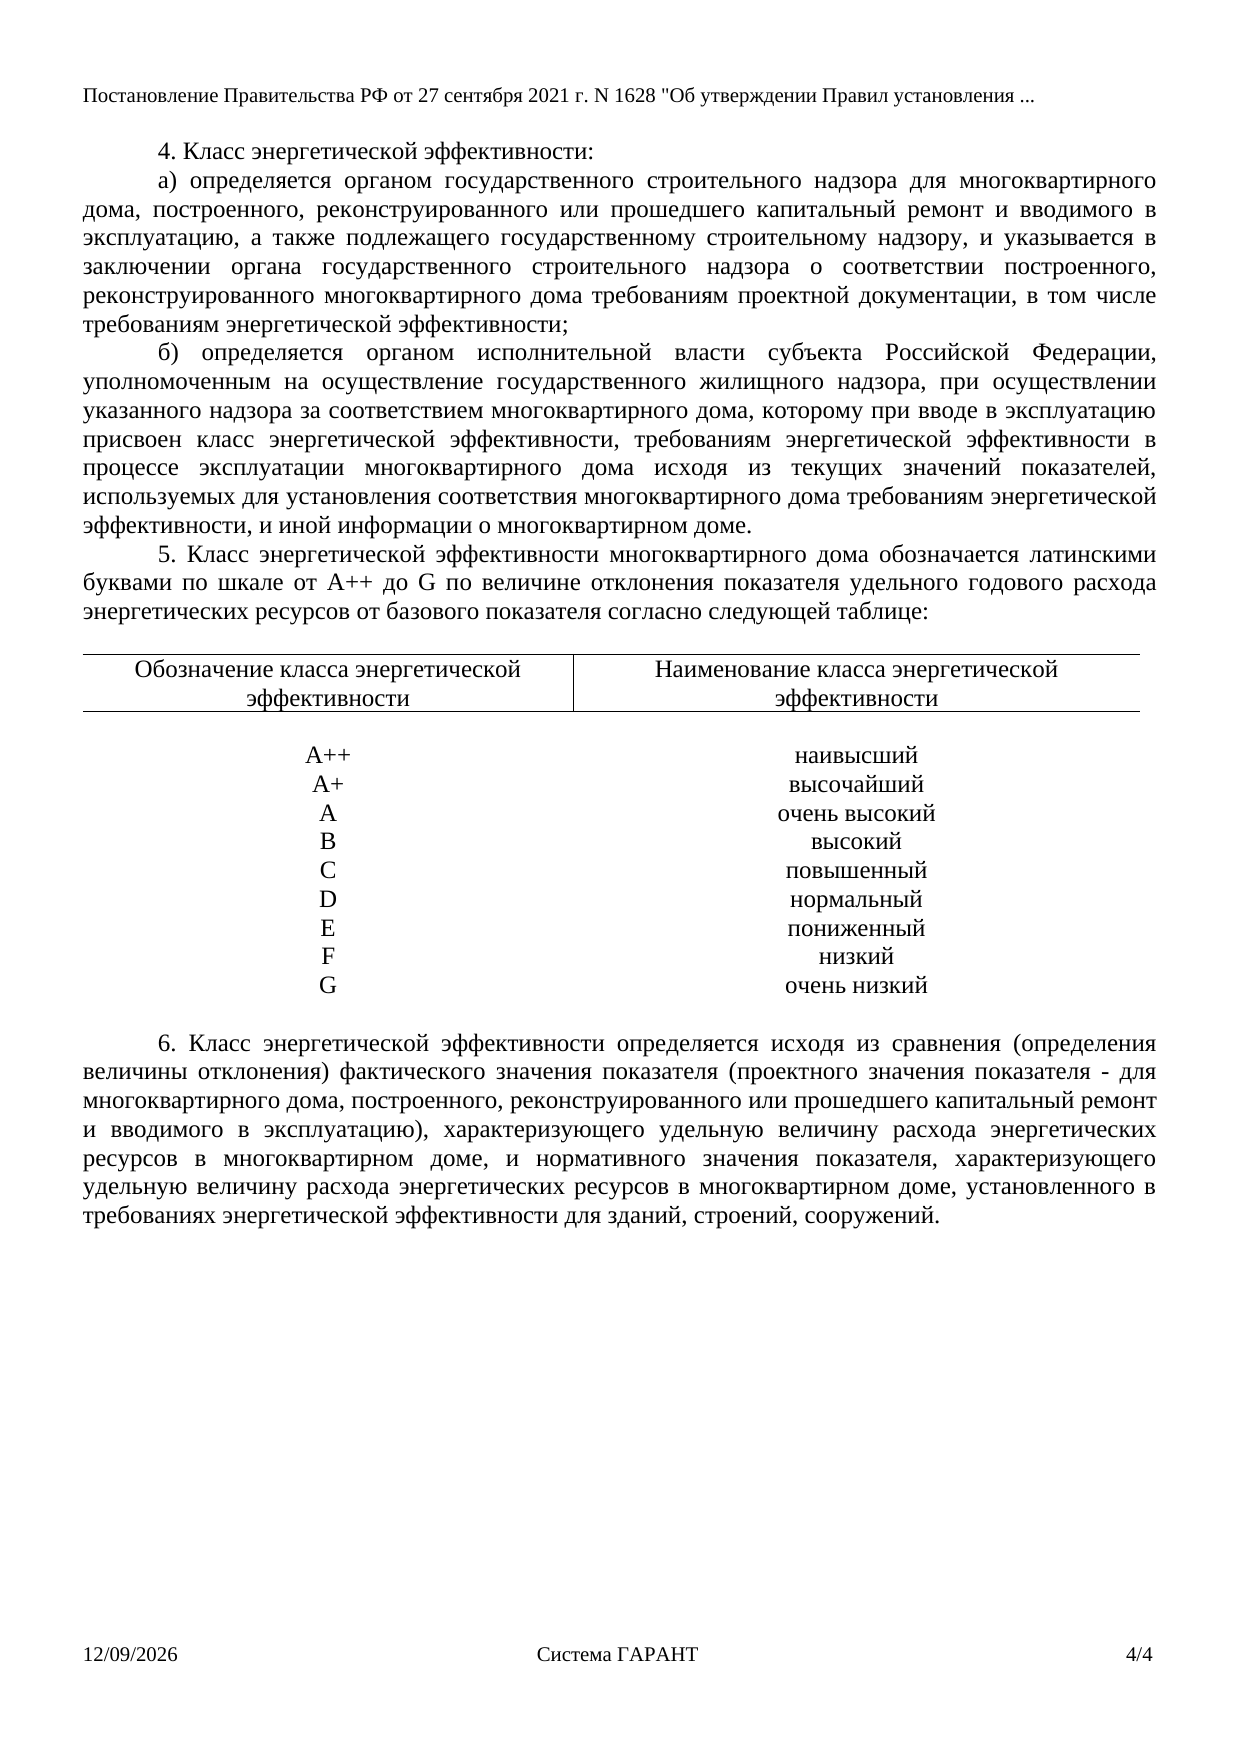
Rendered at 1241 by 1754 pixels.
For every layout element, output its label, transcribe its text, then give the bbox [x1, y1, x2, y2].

table_cell В [83, 826, 573, 855]
table_cell нормальный [573, 884, 1140, 913]
table_cell D [83, 884, 573, 913]
table_cell повышенный [573, 855, 1140, 884]
table_cell наивысший [573, 740, 1140, 769]
table_header Обозначение класса энергетической эффективности [83, 655, 573, 711]
text 4. Класс энергетической эффективности: [83, 136, 1157, 165]
table_header Наименование класса энергетической эффективности [574, 655, 1140, 711]
text 5. Класс энергетической эффективности многоквартирного дома обозначается латинскими буквами по шкале от А++ до G по величине отклонения показателя удельного годового расхода энергетических ресурсов от базового показателя согласно следующей таблице: [83, 539, 1157, 625]
table_cell [573, 712, 1140, 740]
table_cell E [83, 913, 573, 941]
table_cell С [83, 855, 573, 884]
table_cell высочайший [573, 769, 1140, 798]
text а) определяется органом государственного строительного надзора для многоквартирного дома, построенного, реконструированного или прошедшего капитальный ремонт и вводимого в эксплуатацию, а также подлежащего государственному строительному надзору, и указывается в заключении органа государственного строительного надзора о соответствии построенного, реконструированного многоквартирного дома требованиям проектной документации, в том числе требованиям энергетической эффективности; [83, 165, 1157, 337]
text 6. Класс энергетической эффективности определяется исходя из сравнения (определения величины отклонения) фактического значения показателя (проектного значения показателя - для многоквартирного дома, построенного, реконструированного или прошедшего капитальный ремонт и вводимого в эксплуатацию), характеризующего удельную величину расхода энергетических ресурсов в многоквартирном доме, и нормативного значения показателя, характеризующего удельную величину расхода энергетических ресурсов в многоквартирном доме, установленного в требованиях энергетической эффективности для зданий, строений, сооружений. [83, 1028, 1157, 1229]
table_cell пониженный [573, 913, 1140, 941]
table_cell очень высокий [573, 798, 1140, 826]
table_cell низкий [573, 941, 1140, 970]
table_cell [83, 712, 573, 740]
text б) определяется органом исполнительной власти субъекта Российской Федерации, уполномоченным на осуществление государственного жилищного надзора, при осуществлении указанного надзора за соответствием многоквартирного дома, которому при вводе в эксплуатацию присвоен класс энергетической эффективности, требованиям энергетической эффективности в процессе эксплуатации многоквартирного дома исходя из текущих значений показателей, используемых для установления соответствия многоквартирного дома требованиям энергетической эффективности, и иной информации о многоквартирном доме. [83, 337, 1157, 539]
table_cell А [83, 798, 573, 826]
table_cell А++ [83, 740, 573, 769]
table_cell А+ [83, 769, 573, 798]
table_cell высокий [573, 826, 1140, 855]
table_cell F [83, 941, 573, 970]
table_cell очень низкий [573, 970, 1140, 999]
table_cell G [83, 970, 573, 999]
